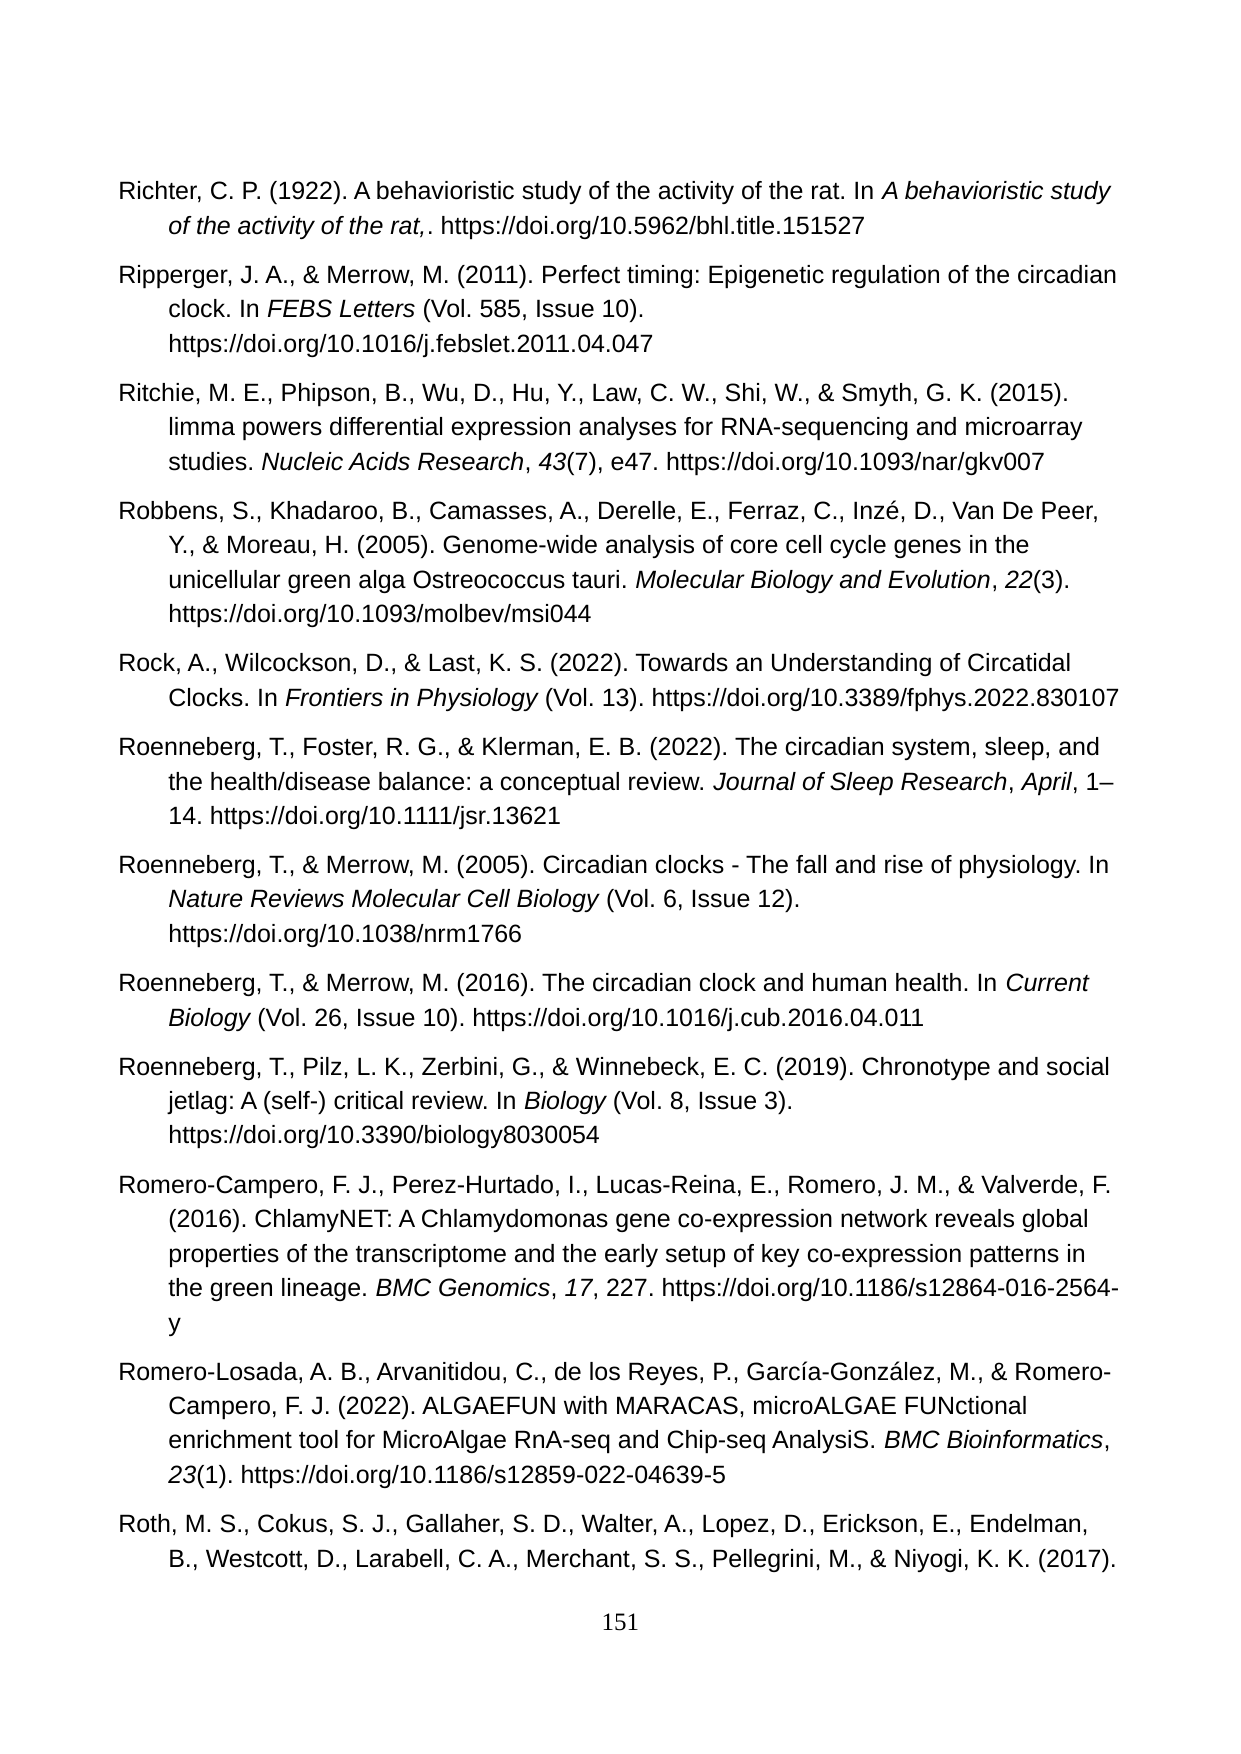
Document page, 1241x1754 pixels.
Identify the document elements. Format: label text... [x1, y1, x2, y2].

text Richter, C. P. (1922). A behavioristic study of the activity of the rat. In A behavioristic study of the activity of the rat,. https://doi.org/10.5962/bhl.title.151527 [118, 176, 1122, 239]
text Robbens, S., Khadaroo, B., Camasses, A., Derelle, E., Ferraz, C., Inzé, D., Van De Peer, Y., & Moreau, H. (2005). Genome-wide analysis of core cell cycle genes in the unicellular green alga Ostreococcus tauri. Molecular Biology and Evolution, 22(3). https://doi.org/10.1093/molbev/msi044 [118, 496, 1122, 628]
text Romero-Campero, F. J., Perez-Hurtado, I., Lucas-Reina, E., Romero, J. M., & Valverde, F. (2016). ChlamyNET: A Chlamydomonas gene co-expression network reveals global properties of the transcriptome and the early setup of key co-expression patterns in the green lineage. BMC Genomics, 17, 227. https://doi.org/10.1186/s12864-016-2564-y [118, 1169, 1122, 1336]
text Ripperger, J. A., & Merrow, M. (2011). Perfect timing: Epigenetic regulation of the circadian clock. In FEBS Letters (Vol. 585, Issue 10). https://doi.org/10.1016/j.febslet.2011.04.047 [118, 260, 1122, 358]
text Ritchie, M. E., Phipson, B., Wu, D., Hu, Y., Law, C. W., Shi, W., & Smyth, G. K. (2015). limma powers differential expression analyses for RNA-sequencing and microarray studies. Nucleic Acids Research, 43(7), e47. https://doi.org/10.1093/nar/gkv007 [118, 378, 1122, 476]
text Roenneberg, T., Pilz, L. K., Zerbini, G., & Winnebeck, E. C. (2019). Chronotype and social jetlag: A (self-) critical review. In Biology (Vol. 8, Issue 3). https://doi.org/10.3390/biology8030054 [118, 1052, 1122, 1149]
text Roenneberg, T., & Merrow, M. (2016). The circadian clock and human health. In Current Biology (Vol. 26, Issue 10). https://doi.org/10.1016/j.cub.2016.04.011 [118, 968, 1122, 1031]
text Romero-Losada, A. B., Arvanitidou, C., de los Reyes, P., García-González, M., & Romero-Campero, F. J. (2022). ALGAEFUN with MARACAS, microALGAE FUNctional enrichment tool for MicroAlgae RnA-seq and Chip-seq AnalysiS. BMC Bioinformatics, 23(1). https://doi.org/10.1186/s12859-022-04639-5 [118, 1357, 1122, 1489]
text Roth, M. S., Cokus, S. J., Gallaher, S. D., Walter, A., Lopez, D., Erickson, E., Endelman, B., Westcott, D., Larabell, C. A., Merchant, S. S., Pellegrini, M., & Niyogi, K. K. (2017). [118, 1509, 1122, 1572]
text Rock, A., Wilcockson, D., & Last, K. S. (2022). Towards an Understanding of Circatidal Clocks. In Frontiers in Physiology (Vol. 13). https://doi.org/10.3389/fphys.2022.830107 [118, 648, 1122, 712]
text Roenneberg, T., Foster, R. G., & Klerman, E. B. (2022). The circadian system, sleep, and the health/disease balance: a conceptual review. Journal of Sleep Research, April, 1–14. https://doi.org/10.1111/jsr.13621 [118, 732, 1122, 830]
text Roenneberg, T., & Merrow, M. (2005). Circadian clocks - The fall and rise of physiology. In Nature Reviews Molecular Cell Biology (Vol. 6, Issue 12). https://doi.org/10.1038/nrm1766 [118, 850, 1122, 948]
